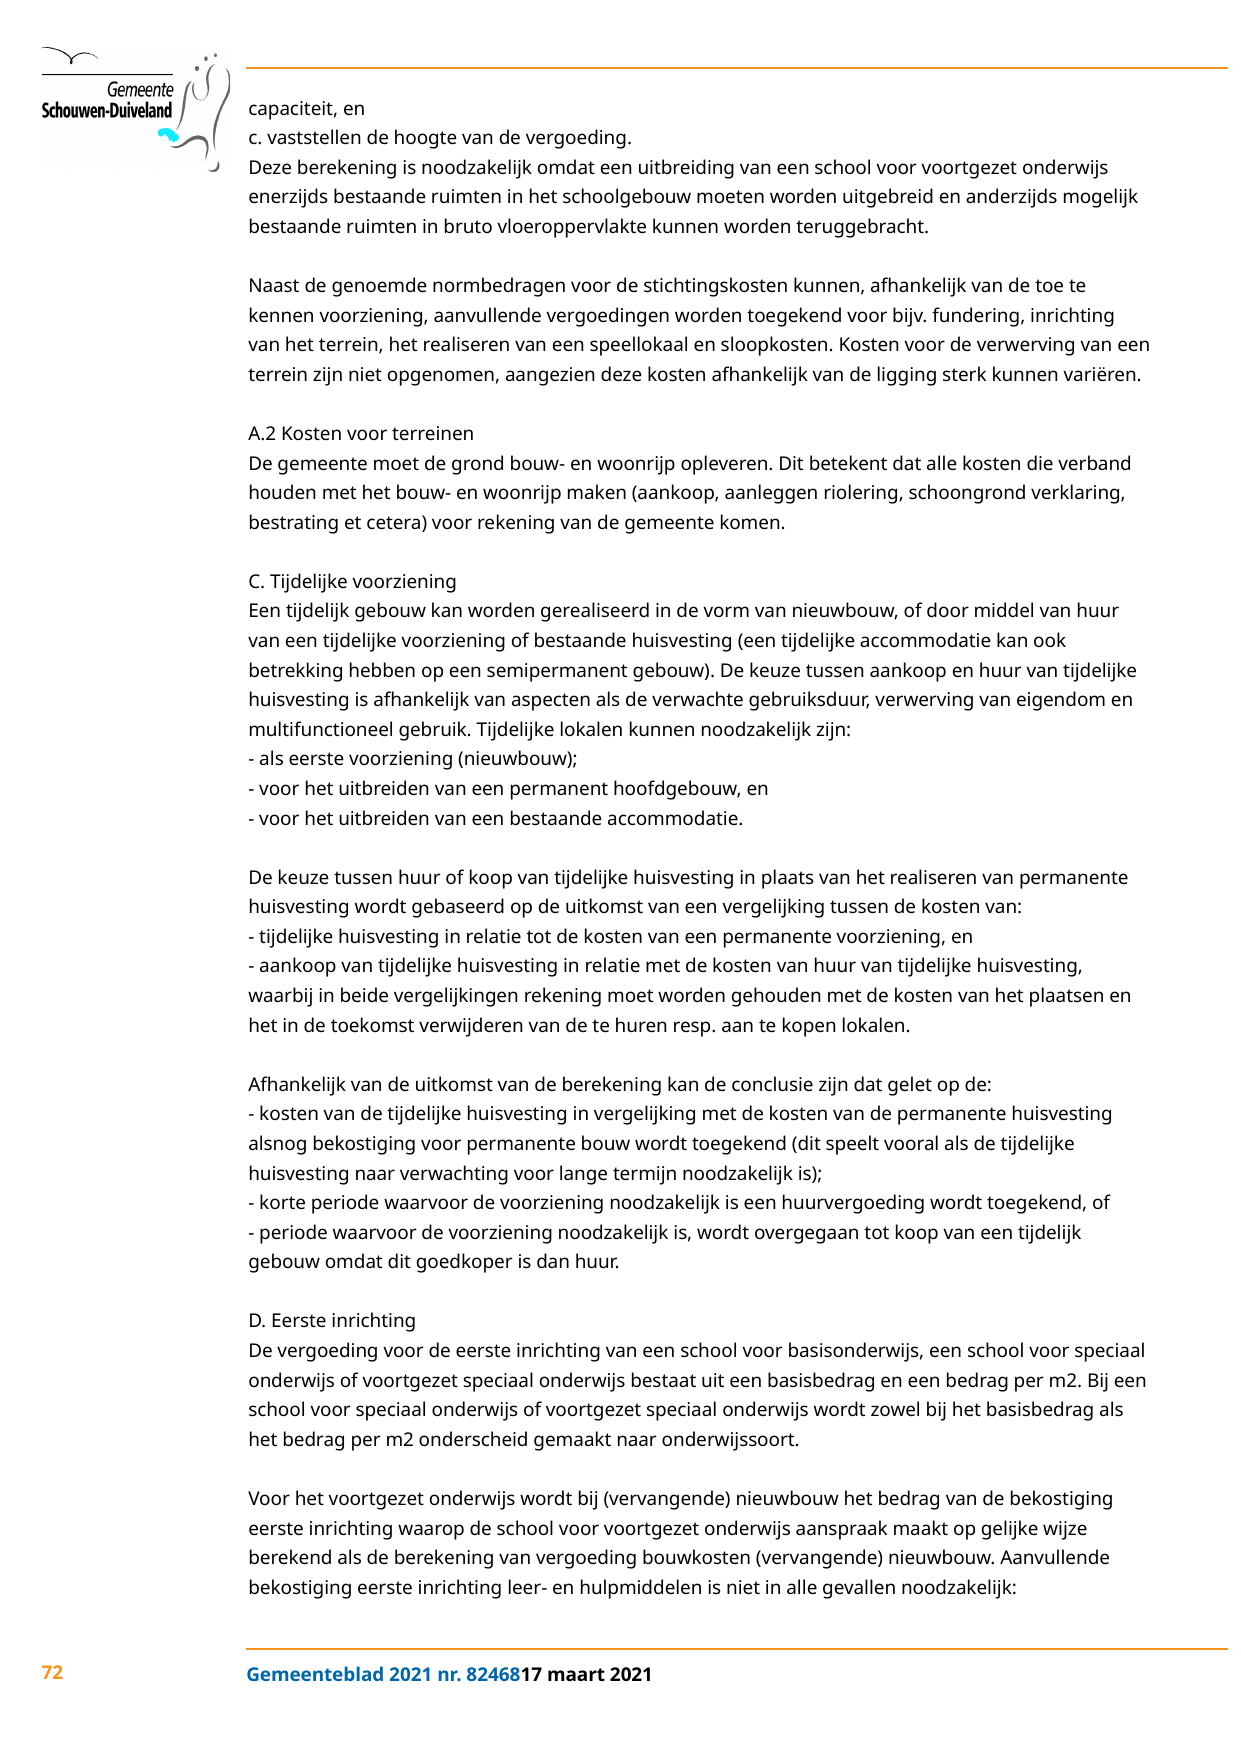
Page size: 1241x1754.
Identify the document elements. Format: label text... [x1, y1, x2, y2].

text De vergoeding voor de eerste inrichting van een school voor basisonderwijs, een school voor speciaal onderwijs of voortgezet speciaal onderwijs bestaat uit een basisbedrag en een bedrag per m2. Bij een school voor speciaal onderwijs of voortgezet speciaal onderwijs wordt zowel bij het basisbedrag als het bedrag per m2 onderscheid gemaakt naar onderwijssoort. [248, 1337, 1152, 1452]
text De gemeente moet de grond bouw- en woonrijp opleveren. Dit betekent dat alle kosten die verband houden met het bouw- en woonrijp maken (aankoop, aanleggen riolering, schoongrond verklaring, bestrating et cetera) voor rekening van de gemeente komen. [248, 450, 1152, 535]
text - korte periode waarvoor de voorziening noodzakelijk is een huurvergoeding wordt toegekend, of [248, 1189, 1152, 1215]
text - aankoop van tijdelijke huisvesting in relatie met de kosten van huur van tijdelijke huisvesting, [248, 953, 1152, 978]
text - periode waarvoor de voorziening noodzakelijk is, wordt overgegaan tot koop van een tijdelijk gebouw omdat dit goedkoper is dan huur. [248, 1219, 1152, 1274]
text capaciteit, en [248, 95, 1152, 121]
text - tijdelijke huisvesting in relatie tot de kosten van een permanente voorziening, en [248, 923, 1152, 949]
text - voor het uitbreiden van een permanent hoofdgebouw, en [248, 775, 1152, 801]
text A.2 Kosten voor terreinen [248, 420, 1152, 446]
text - als eerste voorziening (nieuwbouw); [248, 746, 1152, 771]
text D. Eerste inrichting [248, 1308, 1152, 1333]
text waarbij in beide vergelijkingen rekening moet worden gehouden met de kosten van het plaatsen en het in de toekomst verwijderen van de te huren resp. aan te kopen lokalen. [248, 982, 1152, 1038]
text Naast de genoemde normbedragen voor de stichtingskosten kunnen, afhankelijk van de toe te kennen voorziening, aanvullende vergoedingen worden toegekend voor bijv. fundering, inrichting van het terrein, het realiseren van een speellokaal en sloopkosten. Kosten voor de verwerving van een terrein zijn niet opgenomen, aangezien deze kosten afhankelijk van de ligging sterk kunnen variëren. [248, 272, 1152, 387]
text C. Tijdelijke voorziening [248, 568, 1152, 594]
text Afhankelijk van de uitkomst van de berekening kan de conclusie zijn dat gelet op de: [248, 1071, 1152, 1097]
text - voor het uitbreiden van een bestaande accommodatie. [248, 805, 1152, 831]
text Deze berekening is noodzakelijk omdat een uitbreiding van een school voor voortgezet onderwijs enerzijds bestaande ruimten in het schoolgebouw moeten worden uitgebreid en anderzijds mogelijk bestaande ruimten in bruto vloeroppervlakte kunnen worden teruggebracht. [248, 154, 1152, 239]
text Voor het voortgezet onderwijs wordt bij (vervangende) nieuwbouw het bedrag van de bekostiging eerste inrichting waarop de school voor voortgezet onderwijs aanspraak maakt op gelijke wijze berekend als de berekening van vergoeding bouwkosten (vervangende) nieuwbouw. Aanvullende bekostiging eerste inrichting leer- en hulpmiddelen is niet in alle gevallen noodzakelijk: [248, 1485, 1152, 1600]
text De keuze tussen huur of koop van tijdelijke huisvesting in plaats van het realiseren van permanente huisvesting wordt gebaseerd op de uitkomst van een vergelijking tussen de kosten van: [248, 864, 1152, 919]
picture [41, 47, 231, 172]
text c. vaststellen de hoogte van de vergoeding. [248, 124, 1152, 150]
text - kosten van de tijdelijke huisvesting in vergelijking met de kosten van de permanente huisvesting alsnog bekostiging voor permanente bouw wordt toegekend (dit speelt vooral als de tijdelijke huisvesting naar verwachting voor lange termijn noodzakelijk is); [248, 1101, 1152, 1186]
text Een tijdelijk gebouw kan worden gerealiseerd in de vorm van nieuwbouw, of door middel van huur van een tijdelijke voorziening of bestaande huisvesting (een tijdelijke accommodatie kan ook betrekking hebben op een semipermanent gebouw). De keuze tussen aankoop en huur van tijdelijke huisvesting is afhankelijk van aspecten als de verwachte gebruiksduur, verwerving van eigendom en multifunctioneel gebruik. Tijdelijke lokalen kunnen noodzakelijk zijn: [248, 598, 1152, 742]
